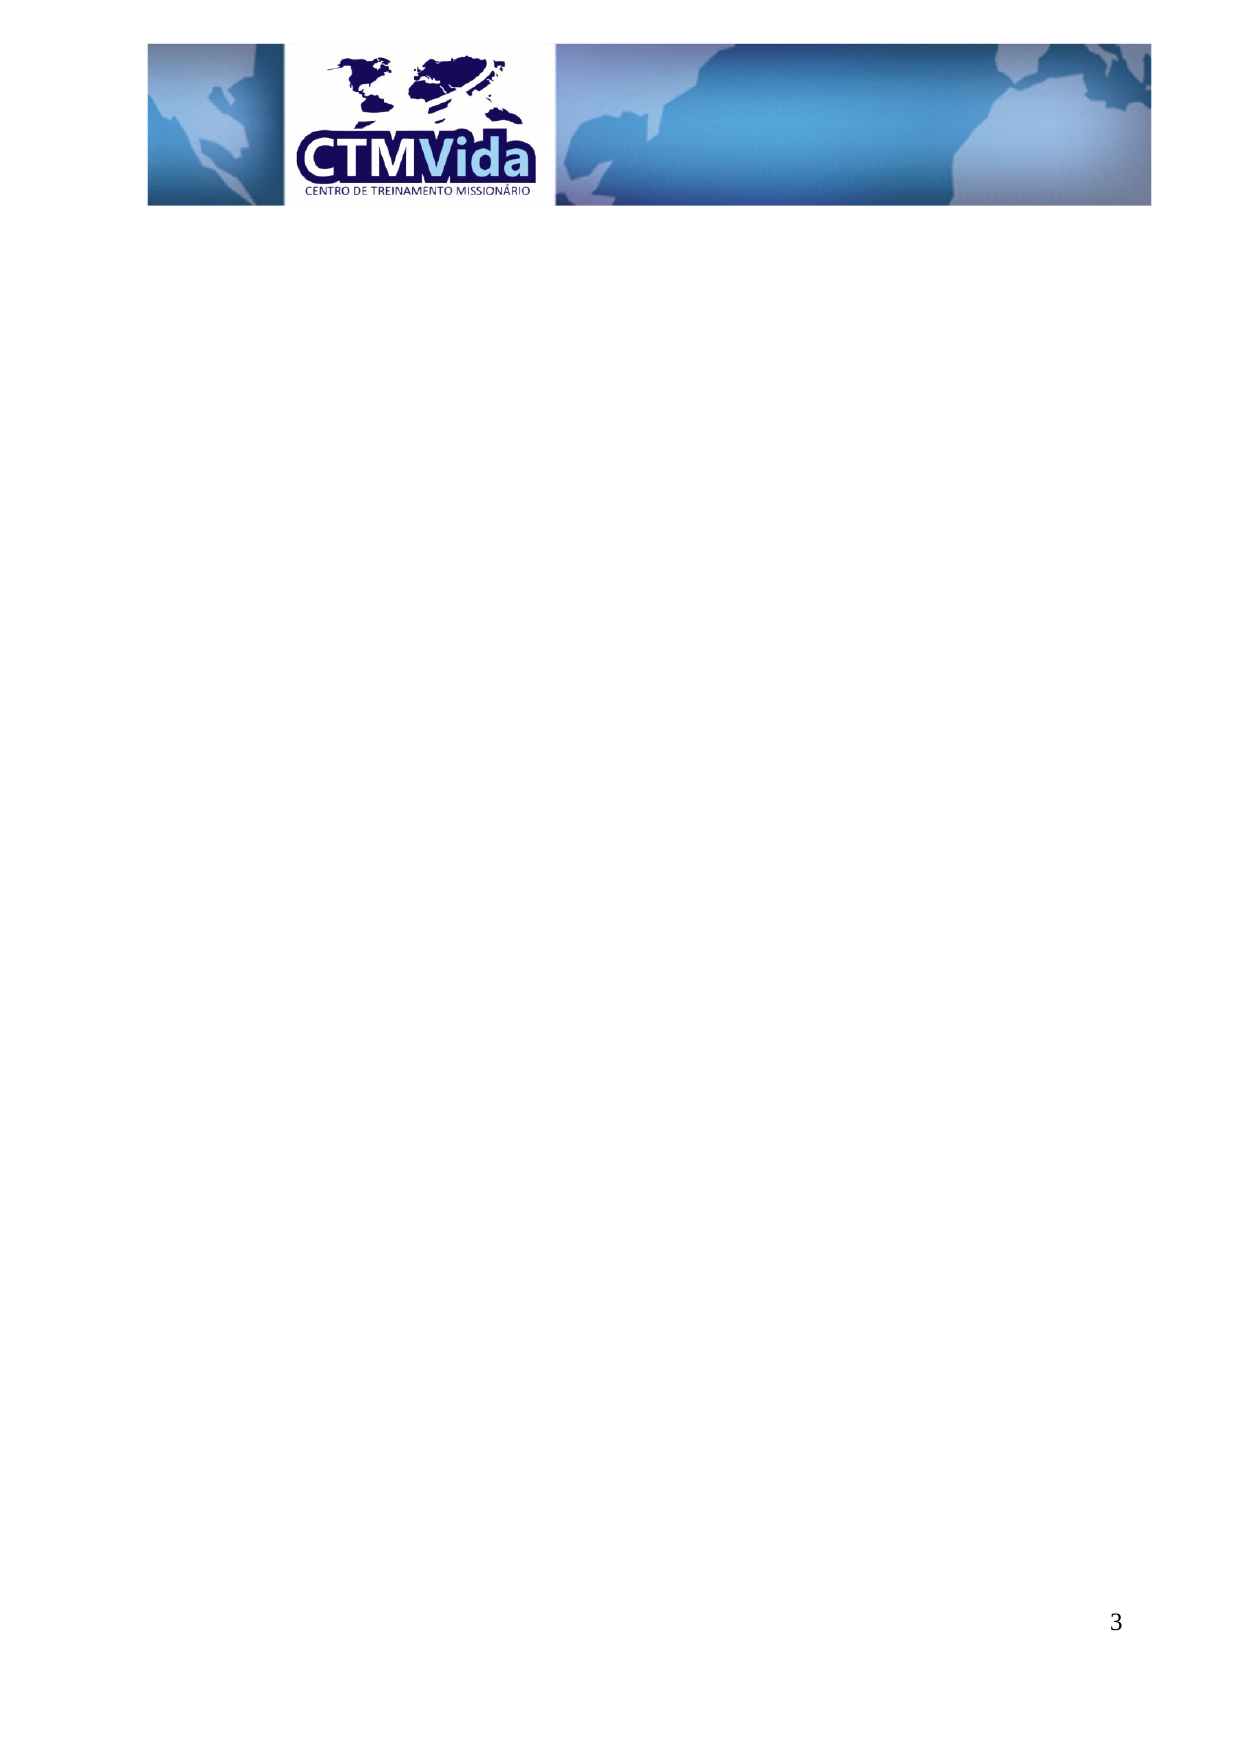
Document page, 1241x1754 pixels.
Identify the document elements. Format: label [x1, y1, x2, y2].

picture [147, 43, 1152, 206]
